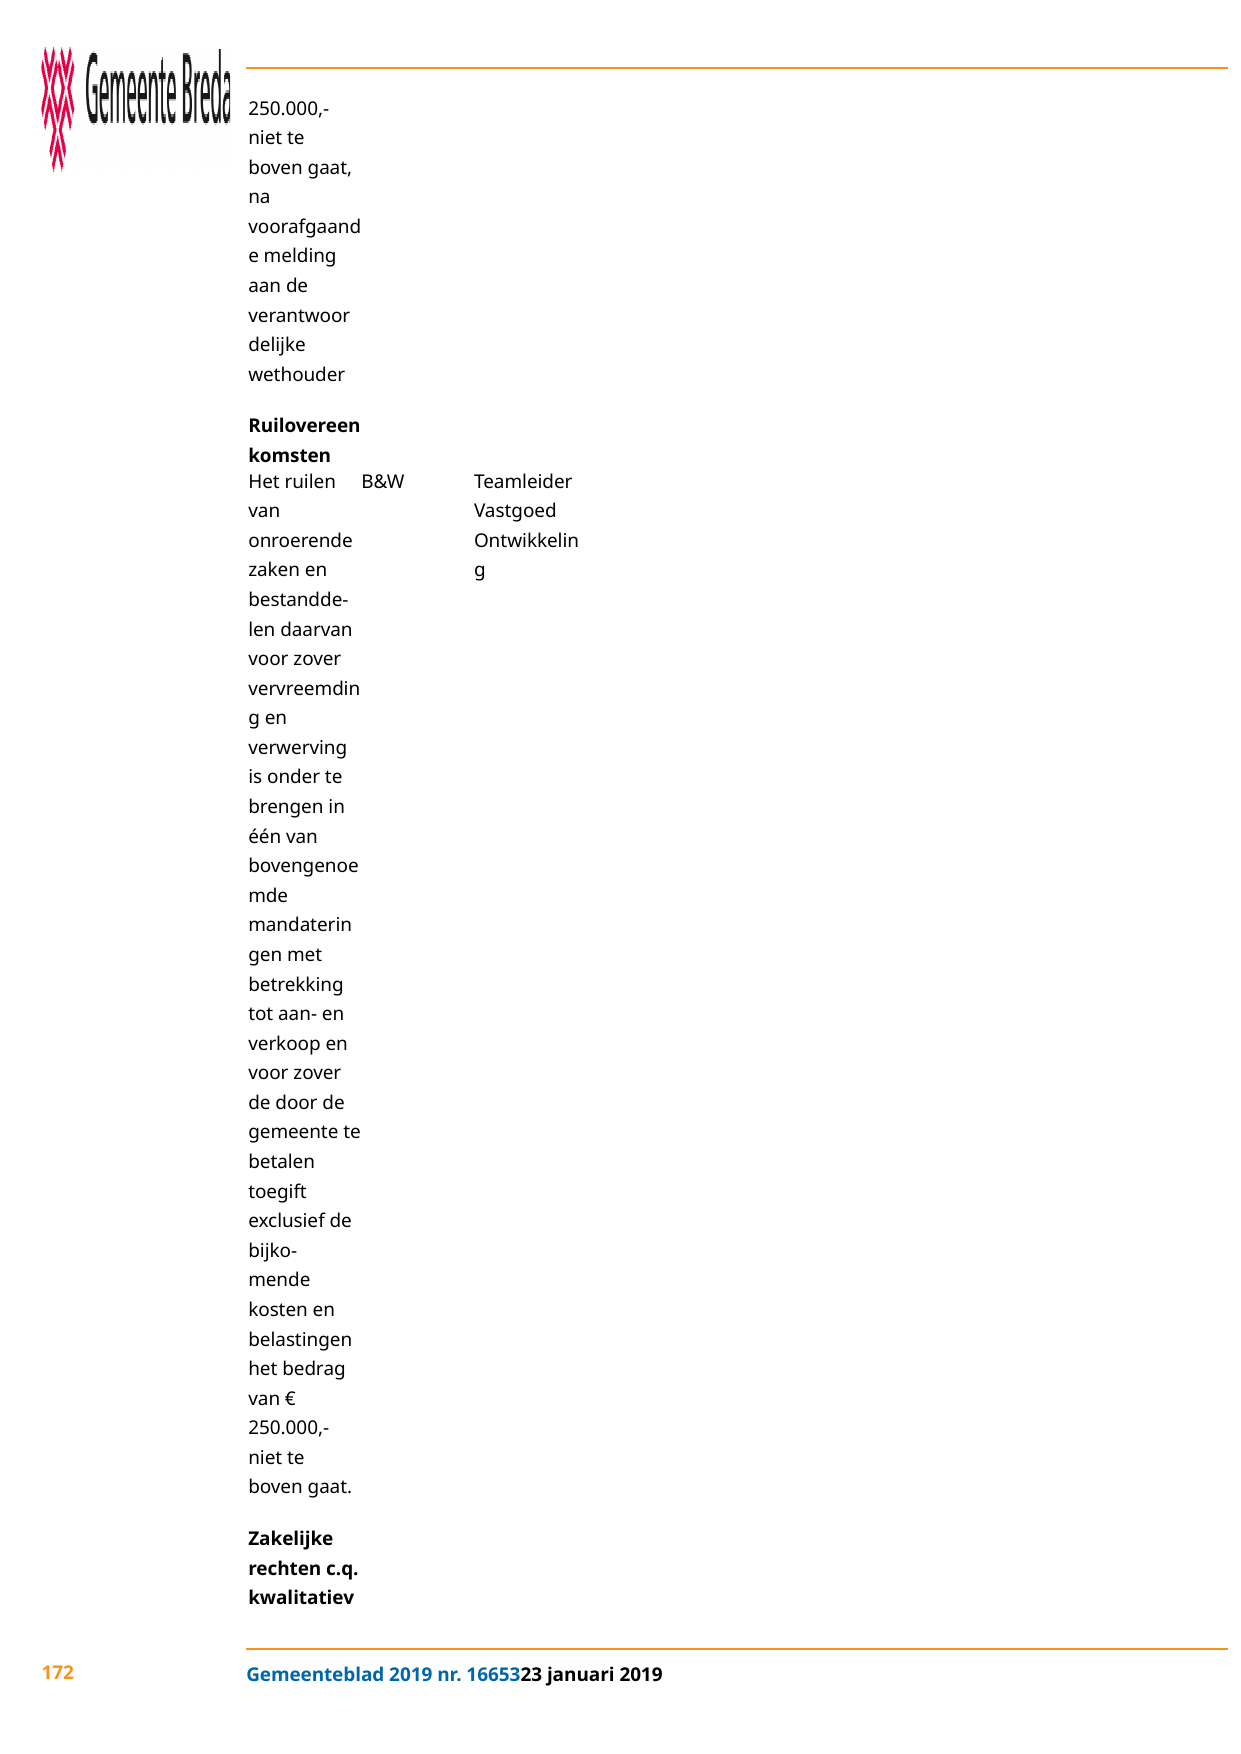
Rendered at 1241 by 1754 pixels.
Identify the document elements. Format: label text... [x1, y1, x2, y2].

table_cell [361, 387, 474, 412]
table_cell [361, 1525, 474, 1610]
table_cell [361, 413, 474, 468]
table_cell [474, 1499, 587, 1525]
table_cell [248, 1499, 361, 1525]
table_cell [474, 413, 587, 468]
table_cell Het ruilen van onroerende zaken en bestandde- len daarvan voor zover vervreemding en verwerving is onder te brengen in één van bovengenoemde mandateringen met betrekking tot aan- en verkoop en voor zover de door de gemeente te betalen toegift exclusief de bijko- mende kosten en belastingen het bedrag van € 250.000,- niet te boven gaat. [248, 468, 361, 1499]
table_cell [587, 95, 700, 387]
table_cell Teamleider Vastgoed Ontwikkeling [474, 468, 587, 1499]
table_cell [587, 1525, 700, 1610]
table_cell [587, 468, 700, 1499]
table_cell Zakelijke rechten c.q. kwalitatiev [248, 1525, 361, 1610]
table_cell [361, 1499, 474, 1525]
table_cell Ruilovereenkomsten [248, 413, 361, 468]
table_cell B&W [361, 468, 474, 1499]
table_cell [587, 1499, 700, 1525]
table_cell [361, 95, 474, 387]
table_cell 250.000,- niet te boven gaat, na voorafgaande melding aan de verantwoordelijke wethouder [248, 95, 361, 387]
table_cell [248, 387, 361, 412]
picture [41, 47, 231, 172]
table_cell [474, 387, 587, 412]
table_cell [474, 1525, 587, 1610]
table_cell [474, 95, 587, 387]
table_cell [587, 387, 700, 412]
table_cell [587, 413, 700, 468]
